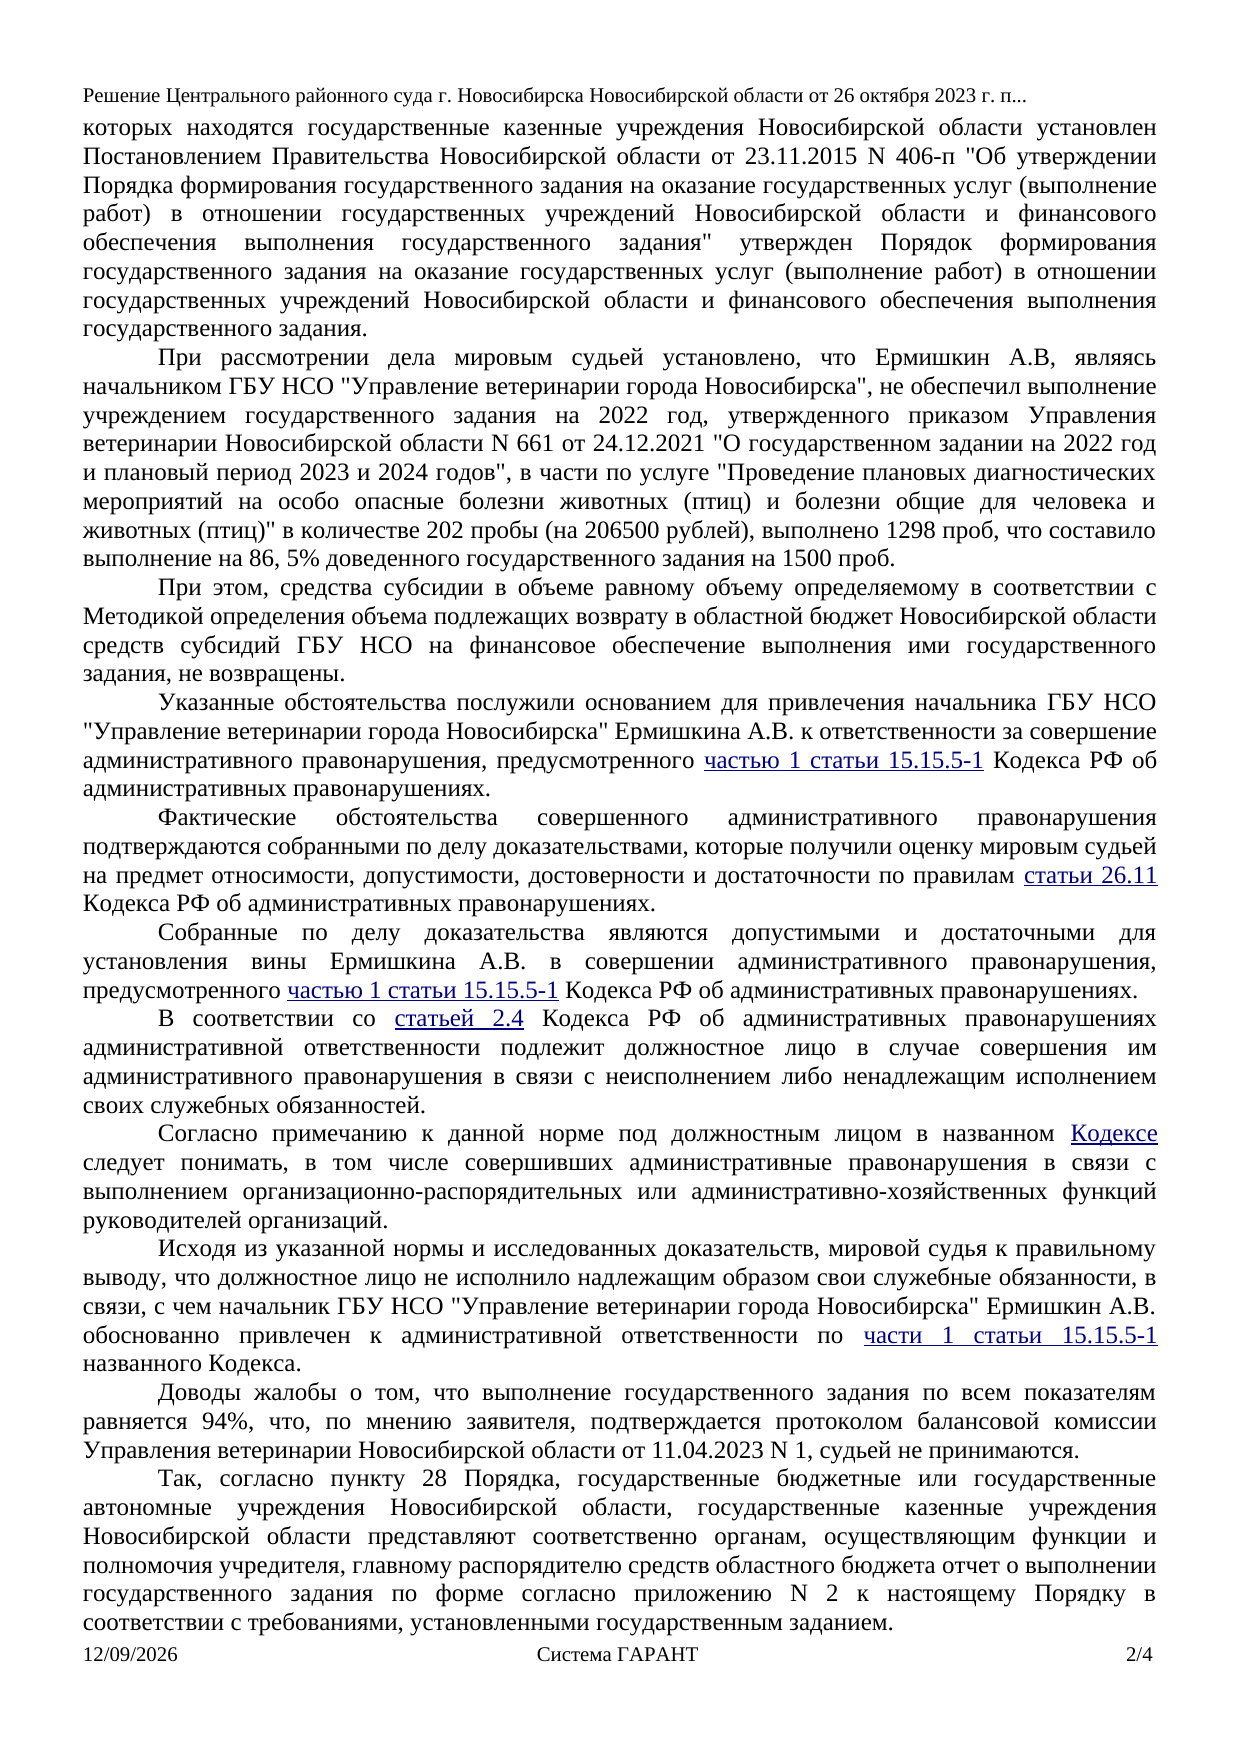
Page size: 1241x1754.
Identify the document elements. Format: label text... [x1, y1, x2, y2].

text которых находятся государственные казенные учреждения Новосибирской области установлен Постановлением Правительства Новосибирской области от 23.11.2015 N 406-п "Об утверждении Порядка формирования государственного задания на оказание государственных услуг (выполнение работ) в отношении государственных учреждений Новосибирской области и финансового обеспечения выполнения государственного задания" утвержден Порядок формирования государственного задания на оказание государственных услуг (выполнение работ) в отношении государственных учреждений Новосибирской области и финансового обеспечения выполнения государственного задания. [83, 112, 1157, 342]
text При этом, средства субсидии в объеме равному объему определяемому в соответствии с Методикой определения объема подлежащих возврату в областной бюджет Новосибирской области средств субсидий ГБУ НСО на финансовое обеспечение выполнения ими государственного задания, не возвращены. [83, 572, 1157, 687]
text Доводы жалобы о том, что выполнение государственного задания по всем показателям равняется 94%, что, по мнению заявителя, подтверждается протоколом балансовой комиссии Управления ветеринарии Новосибирской области от 11.04.2023 N 1, судьей не принимаются. [83, 1377, 1157, 1463]
text В соответствии со статьей 2.4 Кодекса РФ об административных правонарушениях административной ответственности подлежит должностное лицо в случае совершения им административного правонарушения в связи с неисполнением либо ненадлежащим исполнением своих служебных обязанностей. [83, 1003, 1157, 1118]
text Фактические обстоятельства совершенного административного правонарушения подтверждаются собранными по делу доказательствами, которые получили оценку мировым судьей на предмет относимости, допустимости, достоверности и достаточности по правилам статьи 26.11 Кодекса РФ об административных правонарушениях. [83, 802, 1157, 917]
text Исходя из указанной нормы и исследованных доказательств, мировой судья к правильному выводу, что должностное лицо не исполнило надлежащим образом свои служебные обязанности, в связи, с чем начальник ГБУ НСО "Управление ветеринарии города Новосибирска" Ермишкин А.В. обоснованно привлечен к административной ответственности по части 1 статьи 15.15.5-1 названного Кодекса. [83, 1233, 1157, 1377]
text Собранные по делу доказательства являются допустимыми и достаточными для установления вины Ермишкина А.В. в совершении административного правонарушения, предусмотренного частью 1 статьи 15.15.5-1 Кодекса РФ об административных правонарушениях. [83, 917, 1157, 1003]
text Указанные обстоятельства послужили основанием для привлечения начальника ГБУ НСО "Управление ветеринарии города Новосибирска" Ермишкина А.В. к ответственности за совершение административного правонарушения, предусмотренного частью 1 статьи 15.15.5-1 Кодекса РФ об административных правонарушениях. [83, 687, 1157, 802]
text Так, согласно пункту 28 Порядка, государственные бюджетные или государственные автономные учреждения Новосибирской области, государственные казенные учреждения Новосибирской области представляют соответственно органам, осуществляющим функции и полномочия учредителя, главному распорядителю средств областного бюджета отчет о выполнении государственного задания по форме согласно приложению N 2 к настоящему Порядку в соответствии с требованиями, установленными государственным заданием. [83, 1463, 1157, 1636]
text При рассмотрении дела мировым судьей установлено, что Ермишкин А.В, являясь начальником ГБУ НСО "Управление ветеринарии города Новосибирска", не обеспечил выполнение учреждением государственного задания на 2022 год, утвержденного приказом Управления ветеринарии Новосибирской области N 661 от 24.12.2021 "О государственном задании на 2022 год и плановый период 2023 и 2024 годов", в части по услуге "Проведение плановых диагностических мероприятий на особо опасные болезни животных (птиц) и болезни общие для человека и животных (птиц)" в количестве 202 пробы (на 206500 рублей), выполнено 1298 проб, что составило выполнение на 86, 5% доведенного государственного задания на 1500 проб. [83, 342, 1157, 572]
text Согласно примечанию к данной норме под должностным лицом в названном Кодексе следует понимать, в том числе совершивших административные правонарушения в связи с выполнением организационно-распорядительных или административно-хозяйственных функций руководителей организаций. [83, 1118, 1157, 1233]
